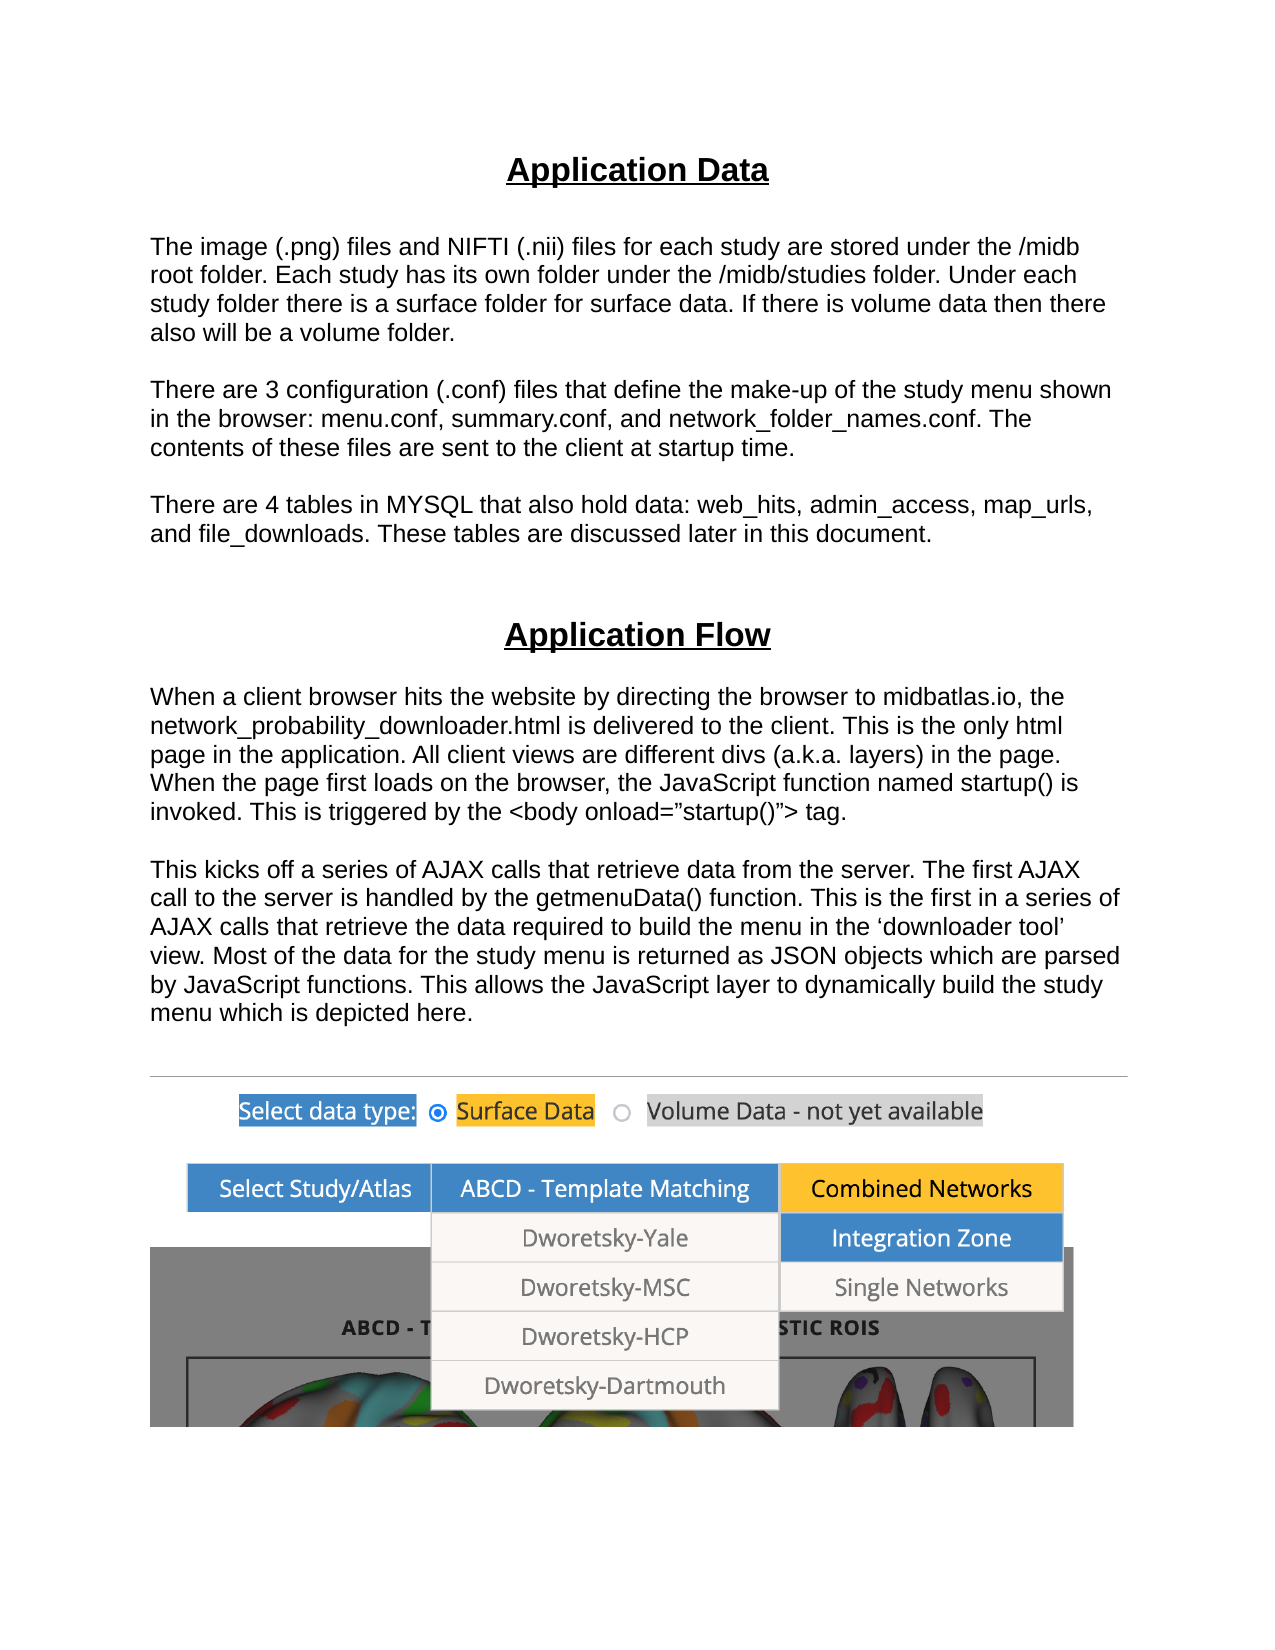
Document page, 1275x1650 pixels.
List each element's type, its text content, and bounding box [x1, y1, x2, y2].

picture [150, 1060, 1128, 1427]
text Application Data [150, 150, 1125, 188]
text Application Flow [150, 615, 1125, 653]
text The image (.png) files and NIFTI (.nii) files for each study are stored under the /midb root folder. Each study has its own folder under the /midb/studies folder. Under each study folder there is a surface folder for surface data. If there is volume data then there also will be a volume folder. [150, 232, 1125, 347]
text There are 4 tables in MYSQL that also hold data: web_hits, admin_access, map_urls, and file_downloads. These tables are discussed later in this document. [150, 490, 1125, 548]
text This kicks off a series of AJAX calls that retrieve data from the server. The first AJAX call to the server is handled by the getmenuData() function. This is the first in a series of AJAX calls that retrieve the data required to build the menu in the ‘downloader tool’ view. Most of the data for the study menu is returned as JSON objects which are parsed by JavaScript functions. This allows the JavaScript layer to dynamically build the study menu which is depicted here. [150, 854, 1125, 1027]
text When a client browser hits the website by directing the browser to midbatlas.io, the network_probability_downloader.html is delivered to the client. This is the only html page in the application. All client views are different divs (a.k.a. layers) in the page. When the page first loads on the browser, the JavaScript function named startup() is invoked. This is triggered by the <body onload=”startup()”> tag. [150, 682, 1125, 826]
text There are 3 configuration (.conf) files that define the make-up of the study menu shown in the browser: menu.conf, summary.conf, and network_folder_names.conf. The contents of these files are sent to the client at startup time. [150, 375, 1125, 462]
